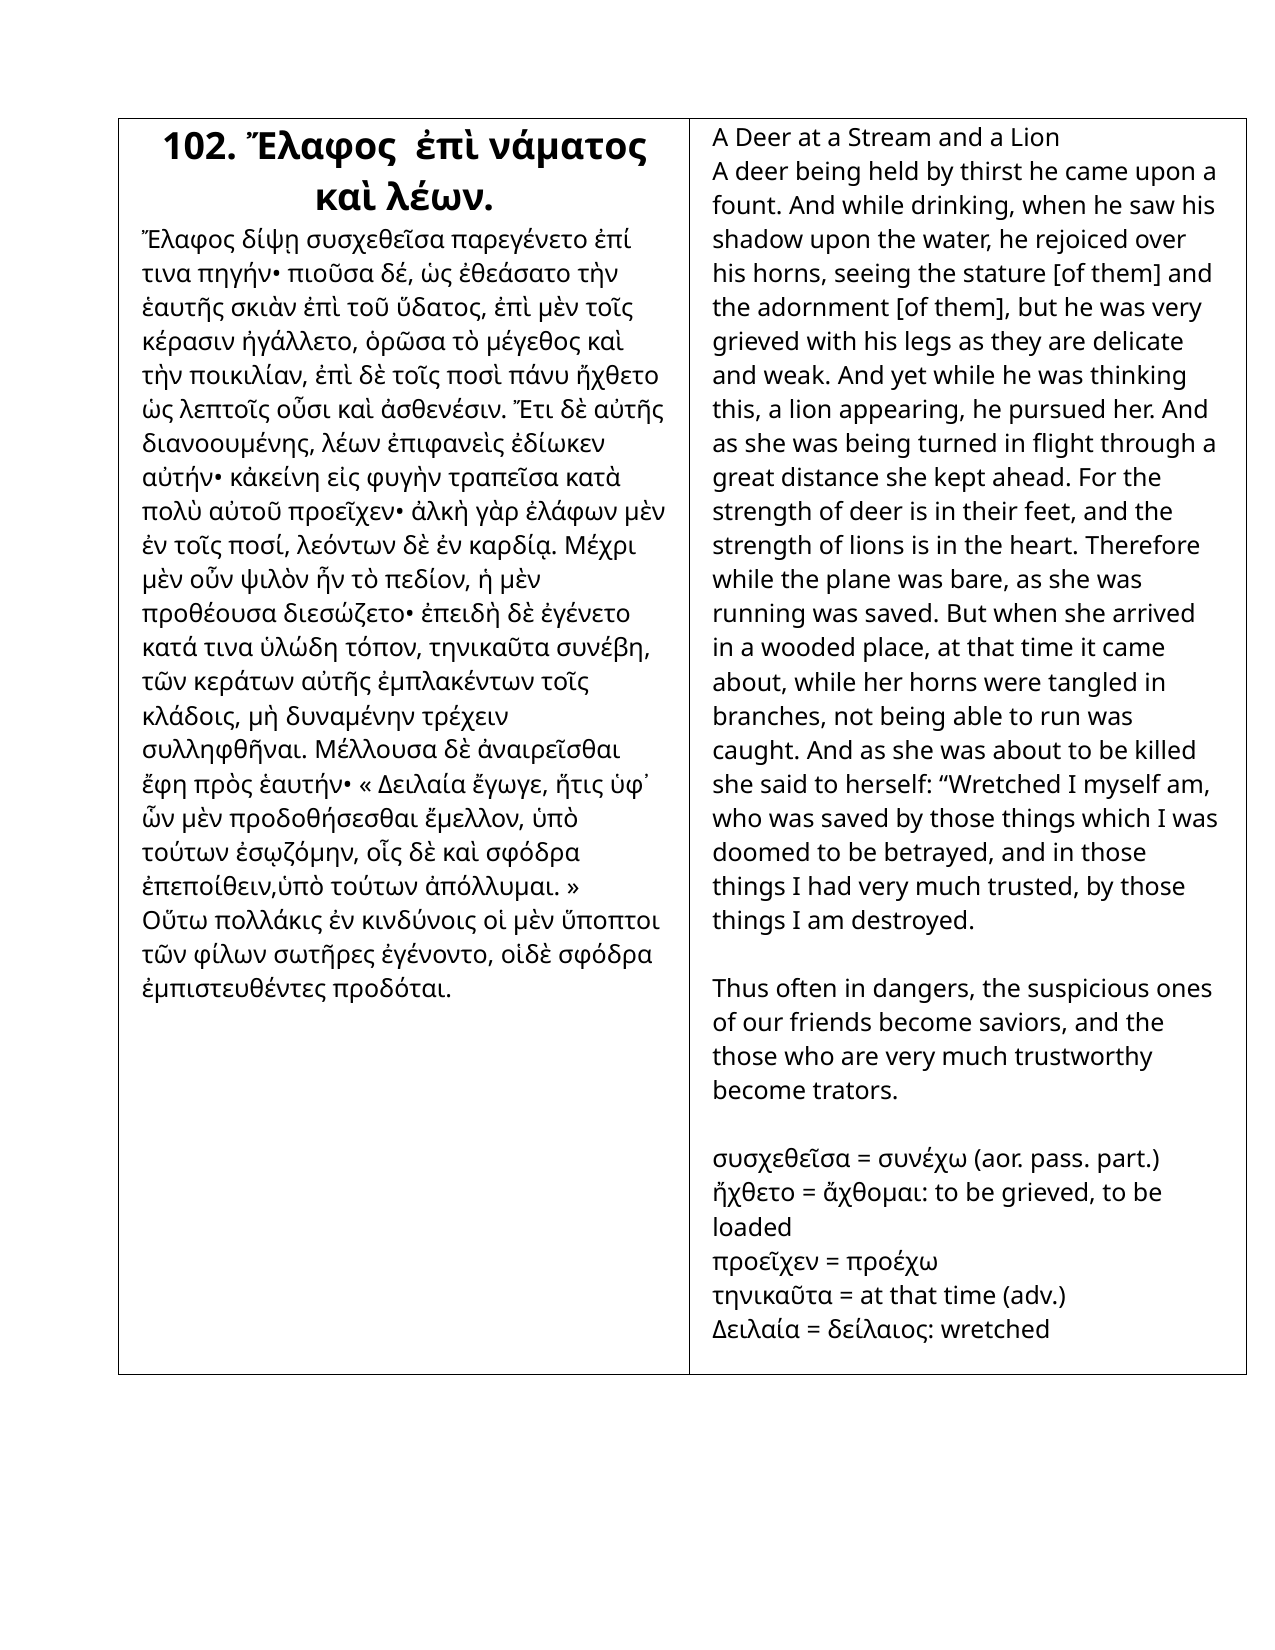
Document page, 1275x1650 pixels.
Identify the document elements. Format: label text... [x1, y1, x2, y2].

table_cell A Deer at a Stream and a Lion A deer being held by thirst he came upon a fount. And while drinking, when he saw his shadow upon the water, he rejoiced over his horns, seeing the stature [of them] and the adornment [of them], but he was very grieved with his legs as they are delicate and weak. And yet while he was thinking this, a lion appearing, he pursued her. And as she was being turned in flight through a great distance she kept ahead. For the strength of deer is in their feet, and the strength of lions is in the heart. Therefore while the plane was bare, as she was running was saved. But when she arrived in a wooded place, at that time it came about, while her horns were tangled in branches, not being able to run was caught. And as she was about to be killed she said to herself: “Wretched I myself am, who was saved by those things which I was doomed to be betrayed, and in those things I had very much trusted, by those things I am destroyed. Thus often in dangers, the suspicious ones of our friends become saviors, and the those who are very much trustworthy become trators. συσχεθεῖσα = συνέχω (aor. pass. part.) ἤχθετο = ἄχθομαι: to be grieved, to be loaded προεῖχεν = προέχω τηνικαῦτα = at that time (adv.) Δειλαία = δείλαιος: wretched [690, 119, 1246, 1374]
table_cell 102. Ἔλαφος ἐπὶ νάματος καὶ λέων. Ἔλαφος δίψῃ συσχεθεῖσα παρεγένετο ἐπί τινα πηγήν• πιοῦσα δέ, ὡς ἐθεάσατο τὴν ἑαυτῆς σκιὰν ἐπὶ τοῦ ὕδατος, ἐπὶ μὲν τοῖς κέρασιν ἠγάλλετο, ὁρῶσα τὸ μέγεθος καὶ τὴν ποικιλίαν, ἐπὶ δὲ τοῖς ποσὶ πάνυ ἤχθετο ὡς λεπτοῖς οὖσι καὶ ἀσθενέσιν. Ἔτι δὲ αὐτῆς διανοουμένης, λέων ἐπιφανεὶς ἐδίωκεν αὐτήν• κἀκείνη εἰς φυγὴν τραπεῖσα κατὰ πολὺ αὐτοῦ προεῖχεν• ἀλκὴ γὰρ ἐλάφων μὲν ἐν τοῖς ποσί, λεόντων δὲ ἐν καρδίᾳ. Μέχρι μὲν οὖν ψιλὸν ἦν τὸ πεδίον, ἡ μὲν προθέουσα διεσώζετο• ἐπειδὴ δὲ ἐγένετο κατά τινα ὑλώδη τόπον, τηνικαῦτα συνέβη, τῶν κεράτων αὐτῆς ἐμπλακέντων τοῖς κλάδοις, μὴ δυναμένην τρέχειν συλληφθῆναι. Μέλλουσα δὲ ἀναιρεῖσθαι ἔφη πρὸς ἑαυτήν• « Δειλαία ἔγωγε, ἥτις ὑφ᾿ ὧν μὲν προδοθήσεσθαι ἔμελλον, ὑπὸ τούτων ἐσῳζόμην, οἷς δὲ καὶ σφόδρα ἐπεποίθειν,ὑπὸ τούτων ἀπόλλυμαι. » Οὕτω πολλάκις ἐν κινδύνοις οἱ μὲν ὕποπτοι τῶν φίλων σωτῆρες ἐγένοντο, οἱδὲ σφόδρα ἐμπιστευθέντες προδόται. [119, 119, 689, 1374]
